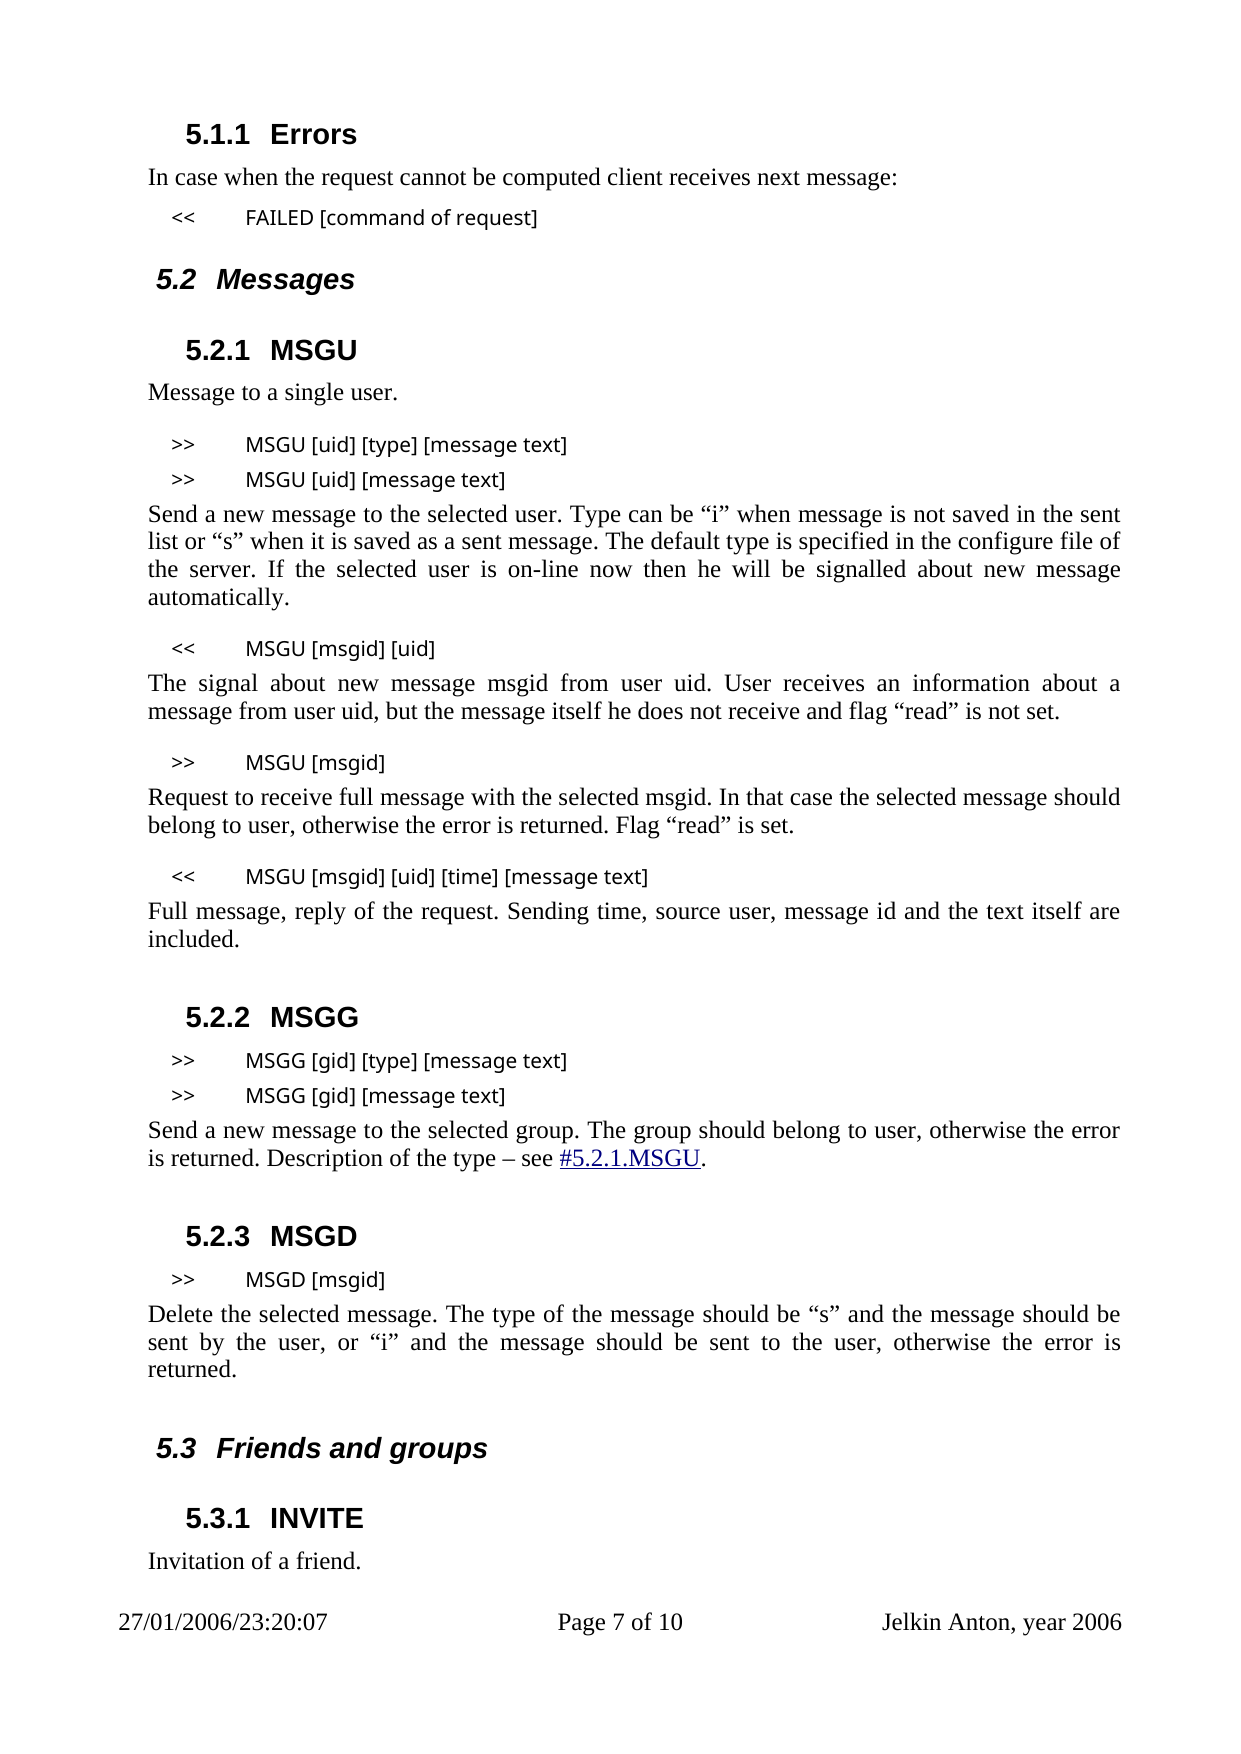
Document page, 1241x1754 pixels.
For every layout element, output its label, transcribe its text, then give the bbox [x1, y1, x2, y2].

text Message to a single user. [148, 378, 1122, 406]
text Send a new message to the selected user. Type can be “i” when message is not saved in the sent list or “s” when it is saved as a sent message. The default type is specified in the configure file of the server. If the selected user is on-line now then he will be signalled about new message automatically. [148, 500, 1122, 611]
subtitle MSGU [177, 333, 1122, 366]
subtitle INVITE [177, 1502, 1122, 1534]
text Send a new message to the selected group. The group should belong to user, otherwise the error is returned. Description of the type – see #5.2.1.MSGU. [148, 1116, 1122, 1171]
text << MSGU [msgid] [uid] [171, 634, 1122, 663]
text In case when the request cannot be computed client receives next message: [148, 163, 1122, 191]
subtitle Errors [177, 118, 1122, 151]
text Request to receive full message with the selected msgid. In that case the selected message should belong to user, otherwise the error is returned. Flag “read” is set. [148, 783, 1122, 838]
text >> MSGU [uid] [type] [message text] [171, 430, 1122, 458]
text >> MSGG [gid] [message text] [171, 1081, 1122, 1109]
text >> MSGU [uid] [message text] [171, 465, 1122, 493]
subtitle MSGD [177, 1220, 1122, 1253]
text << MSGU [msgid] [uid] [time] [message text] [171, 862, 1122, 891]
text >> MSGU [msgid] [171, 748, 1122, 777]
subtitle MSGG [177, 1001, 1122, 1034]
text >> MSGD [msgid] [171, 1265, 1122, 1293]
text The signal about new message msgid from user uid. User receives an information about a message from user uid, but the message itself he does not receive and flag “read” is not set. [148, 669, 1122, 724]
text Full message, reply of the request. Sending time, source user, message id and the text itself are included. [148, 897, 1122, 952]
text << FAILED [command of request] [171, 203, 1122, 232]
text Invitation of a friend. [148, 1547, 1122, 1575]
text >> MSGG [gid] [type] [message text] [171, 1046, 1122, 1074]
subtitle Messages [148, 263, 1122, 296]
text Delete the selected message. The type of the message should be “s” and the message should be sent by the user, or “i” and the message should be sent to the user, otherwise the error is returned. [148, 1300, 1122, 1383]
subtitle Friends and groups [148, 1432, 1122, 1464]
